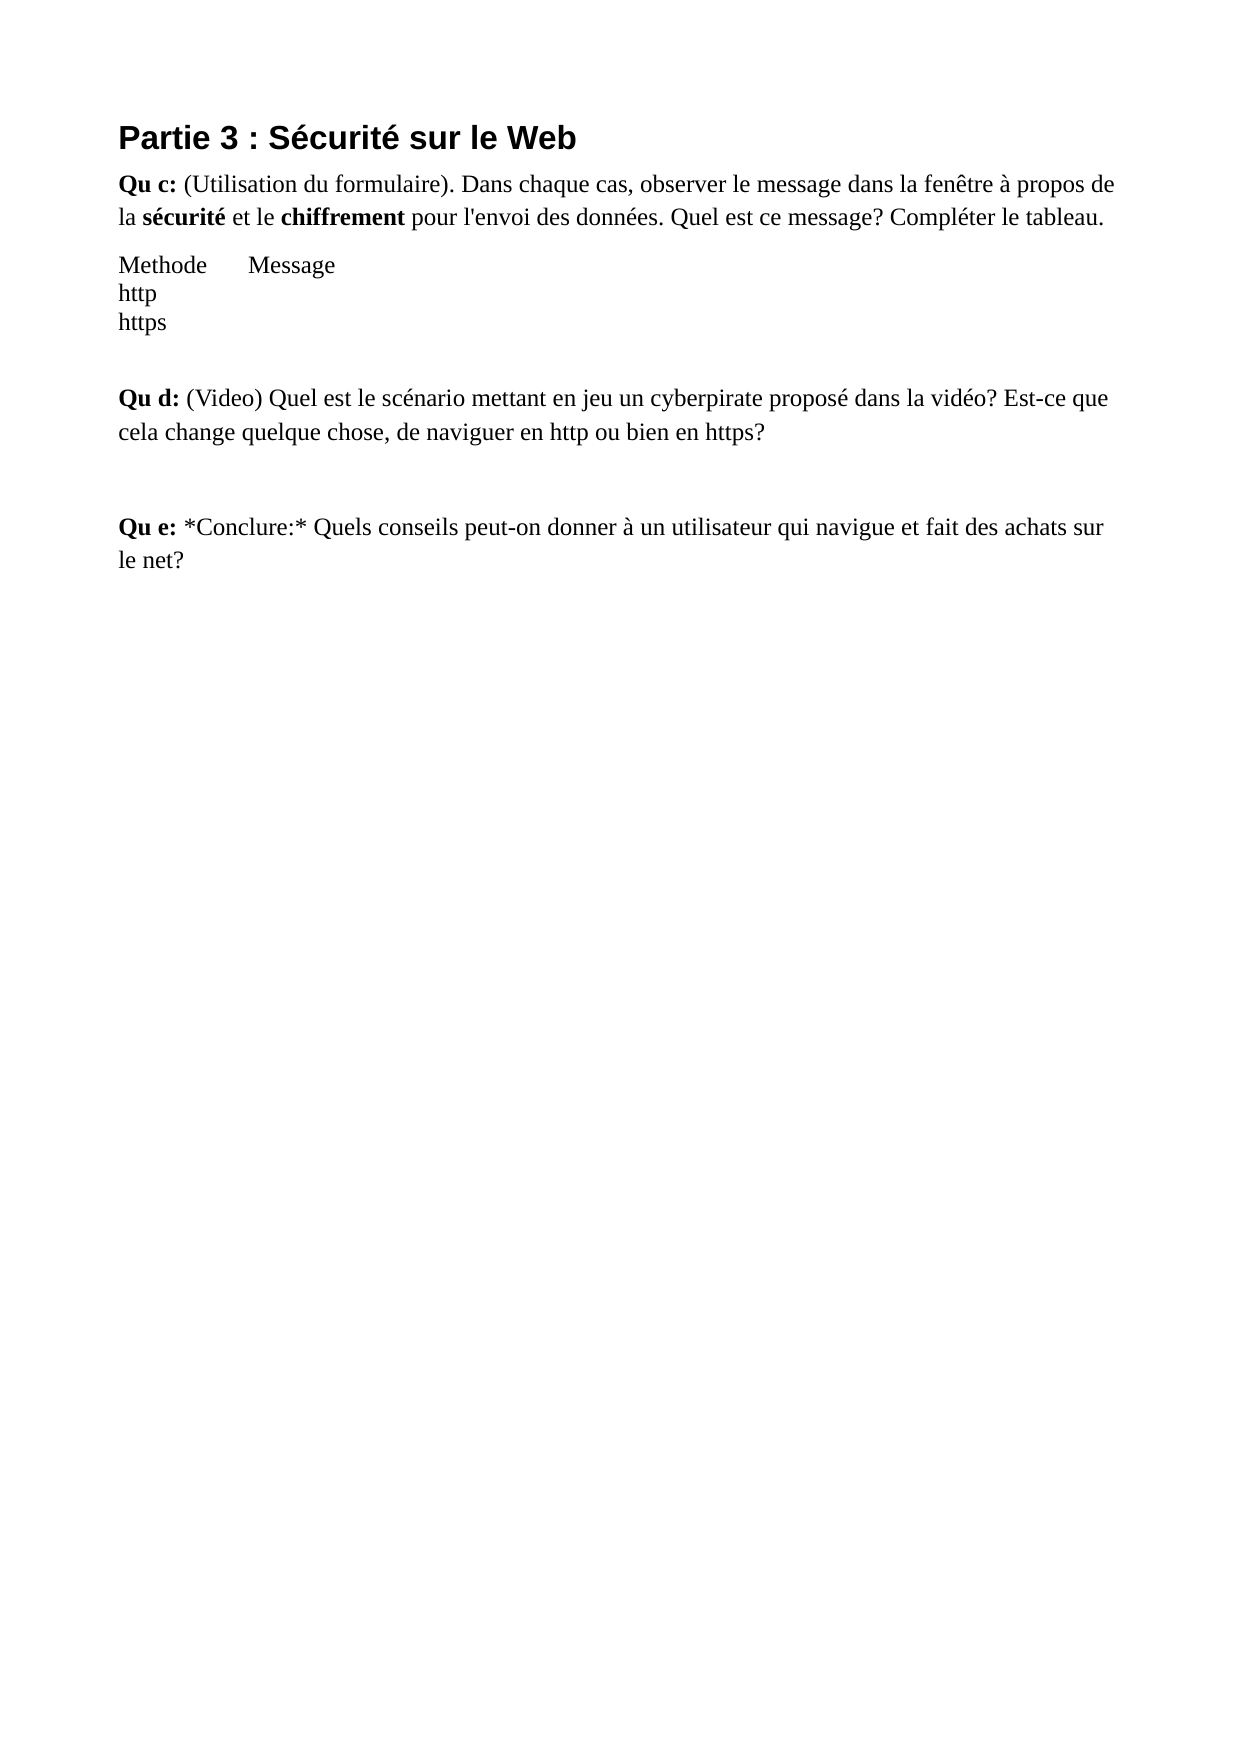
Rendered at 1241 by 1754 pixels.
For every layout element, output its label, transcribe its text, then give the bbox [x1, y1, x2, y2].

table_cell [248, 307, 1122, 336]
table_header Message [248, 250, 1122, 278]
table_cell https [118, 307, 248, 336]
table_cell http [118, 279, 248, 307]
subtitle Partie 3 : Sécurité sur le Web [118, 118, 1122, 157]
text Qu c: (Utilisation du formulaire). Dans chaque cas, observer le message dans la fenêtre à propos de la sécurité et le chiffrement pour l'envoi des données. Quel est ce message? Compléter le tableau. [118, 169, 1122, 231]
text Qu e: *Conclure:* Quels conseils peut-on donner à un utilisateur qui navigue et fait des achats sur le net? [118, 512, 1122, 573]
table_header Methode [118, 250, 248, 278]
table_cell [248, 279, 1122, 307]
text Qu d: (Video) Quel est le scénario mettant en jeu un cyberpirate proposé dans la vidéo? Est-ce que cela change quelque chose, de naviguer en http ou bien en https? [118, 383, 1122, 445]
